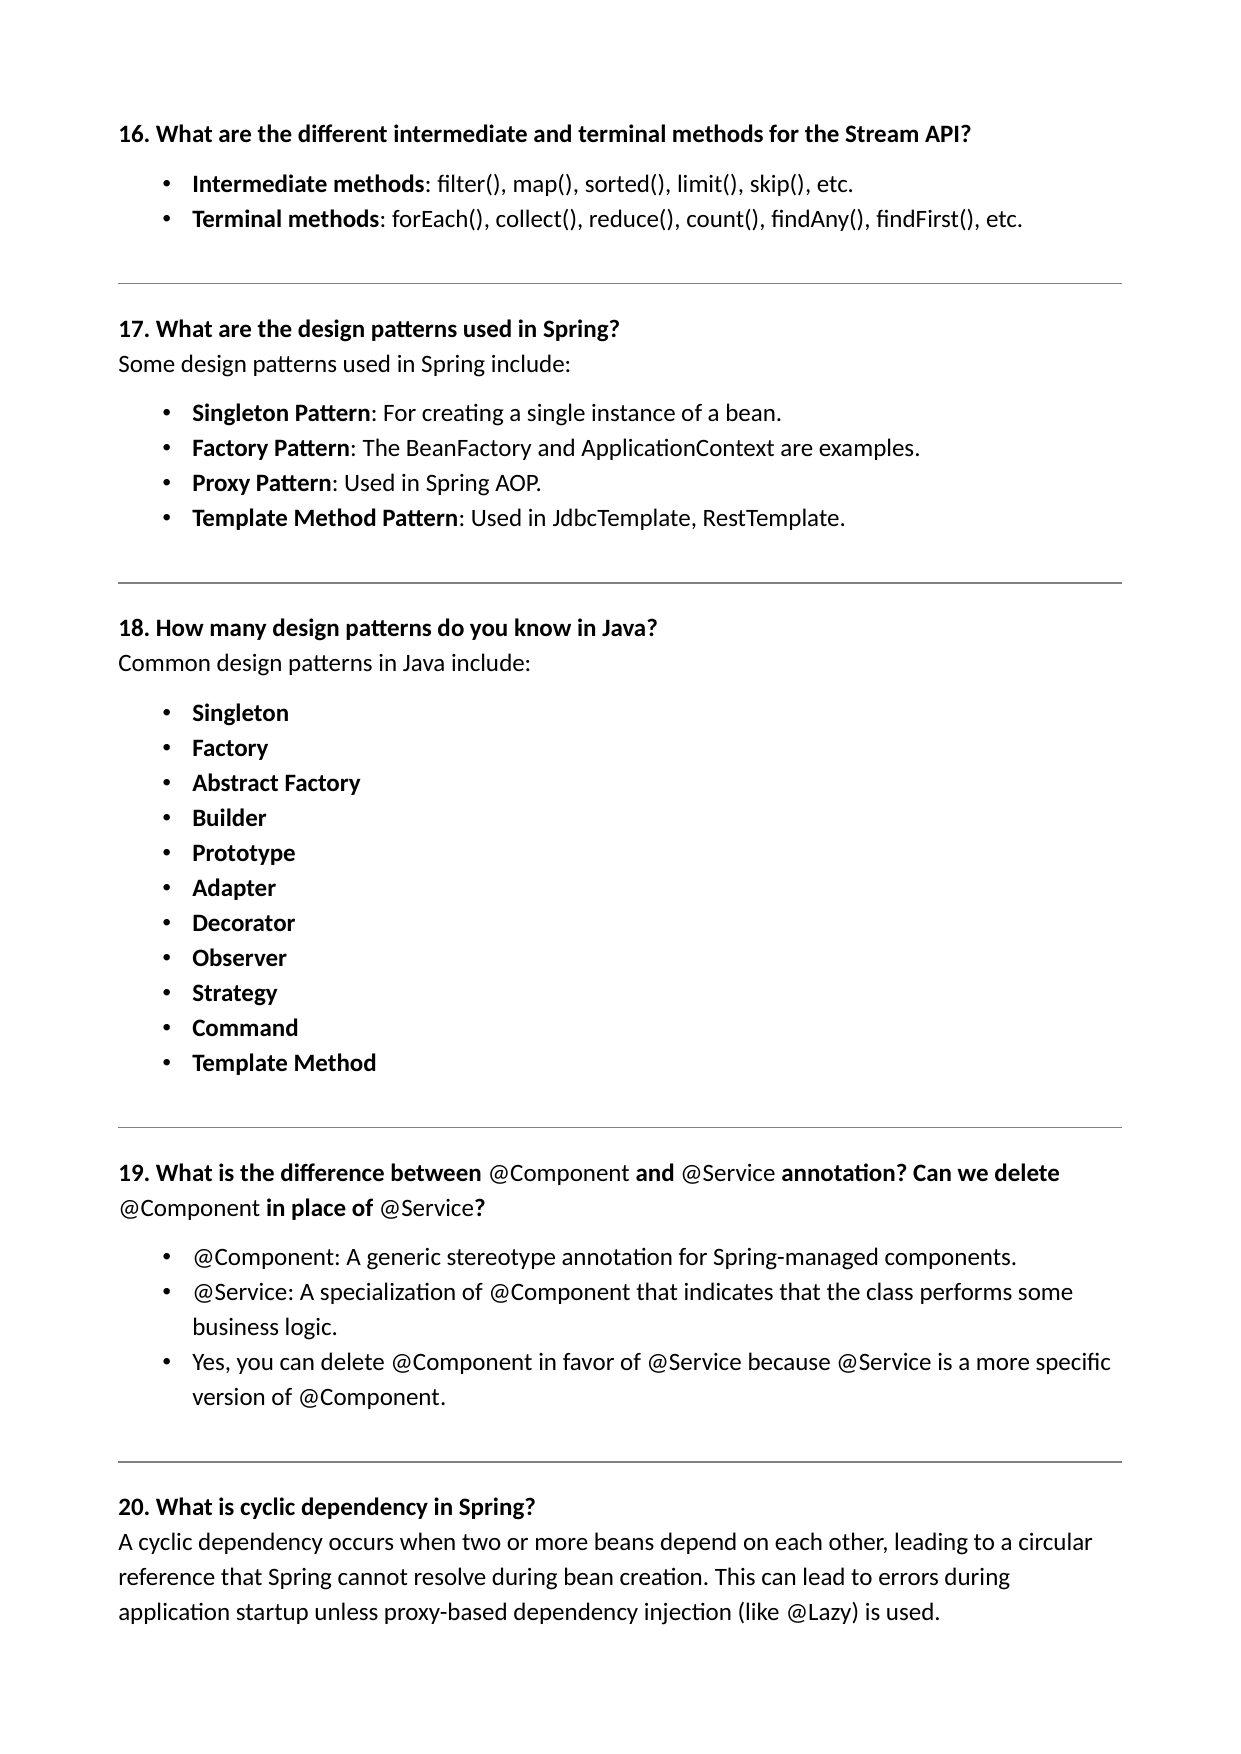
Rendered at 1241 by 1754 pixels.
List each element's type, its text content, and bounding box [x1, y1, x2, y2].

text 17. What are the design patterns used in Spring? Some design patterns used in Spring include: [118, 313, 1122, 378]
list Observer [162, 942, 1122, 972]
list Builder [162, 802, 1122, 832]
list Factory Pattern: The BeanFactory and ApplicationContext are examples. [162, 432, 1122, 463]
list Abstract Factory [162, 767, 1122, 797]
text 19. What is the difference between @Component and @Service annotation? Can we delete @Component in place of @Service? [118, 1157, 1122, 1222]
list Strategy [162, 977, 1122, 1007]
list Command [162, 1012, 1122, 1042]
list Template Method [162, 1047, 1122, 1077]
list Decorator [162, 907, 1122, 937]
list Terminal methods: forEach(), collect(), reduce(), count(), findAny(), findFirst(), etc. [162, 203, 1122, 233]
list Factory [162, 732, 1122, 762]
list Intermediate methods: filter(), map(), sorted(), limit(), skip(), etc. [162, 168, 1122, 198]
list Template Method Pattern: Used in JdbcTemplate, RestTemplate. [162, 502, 1122, 533]
list Yes, you can delete @Component in favor of @Service because @Service is a more specific version of @Component. [162, 1346, 1122, 1412]
list Adapter [162, 872, 1122, 902]
list Proxy Pattern: Used in Spring AOP. [162, 467, 1122, 498]
list Singleton Pattern: For creating a single instance of a bean. [162, 397, 1122, 428]
text 18. How many design patterns do you know in Java? Common design patterns in Java include: [118, 612, 1122, 678]
list Prototype [162, 837, 1122, 867]
text 20. What is cyclic dependency in Spring? A cyclic dependency occurs when two or more beans depend on each other, leading to a circular reference that Spring cannot resolve during bean creation. This can lead to errors during application startup unless proxy-based dependency injection (like @Lazy) is used. [118, 1491, 1122, 1627]
list @Service: A specialization of @Component that indicates that the class performs some business logic. [162, 1276, 1122, 1342]
list @Component: A generic stereotype annotation for Spring-managed components. [162, 1241, 1122, 1272]
text 16. What are the different intermediate and terminal methods for the Stream API? [118, 118, 1122, 149]
list Singleton [162, 697, 1122, 727]
